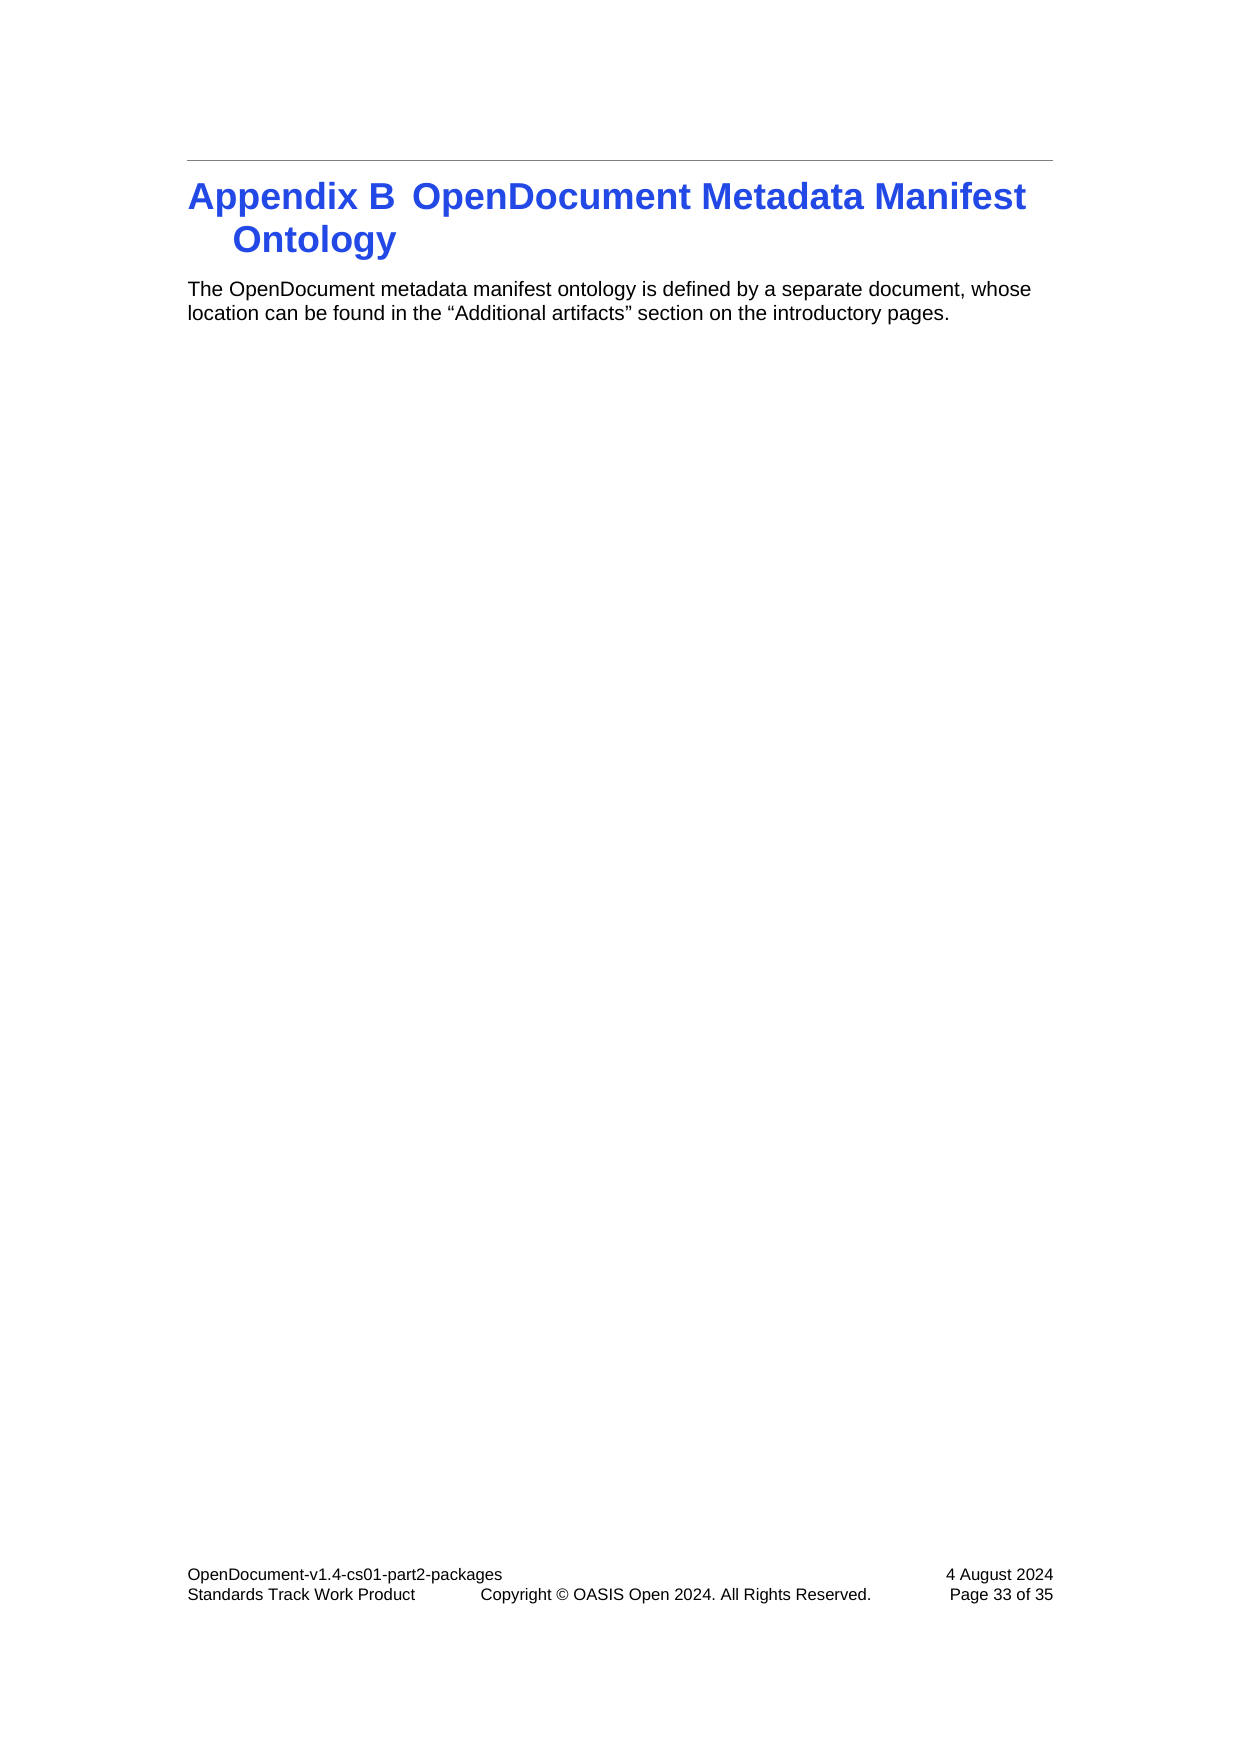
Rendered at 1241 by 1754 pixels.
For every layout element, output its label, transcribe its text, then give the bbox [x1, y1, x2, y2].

text The OpenDocument metadata manifest ontology is defined by a separate document, whose location can be found in the “Additional artifacts” section on the introductory pages. [187, 277, 1053, 324]
subtitle OpenDocument Metadata Manifest Ontology [187, 161, 1053, 260]
